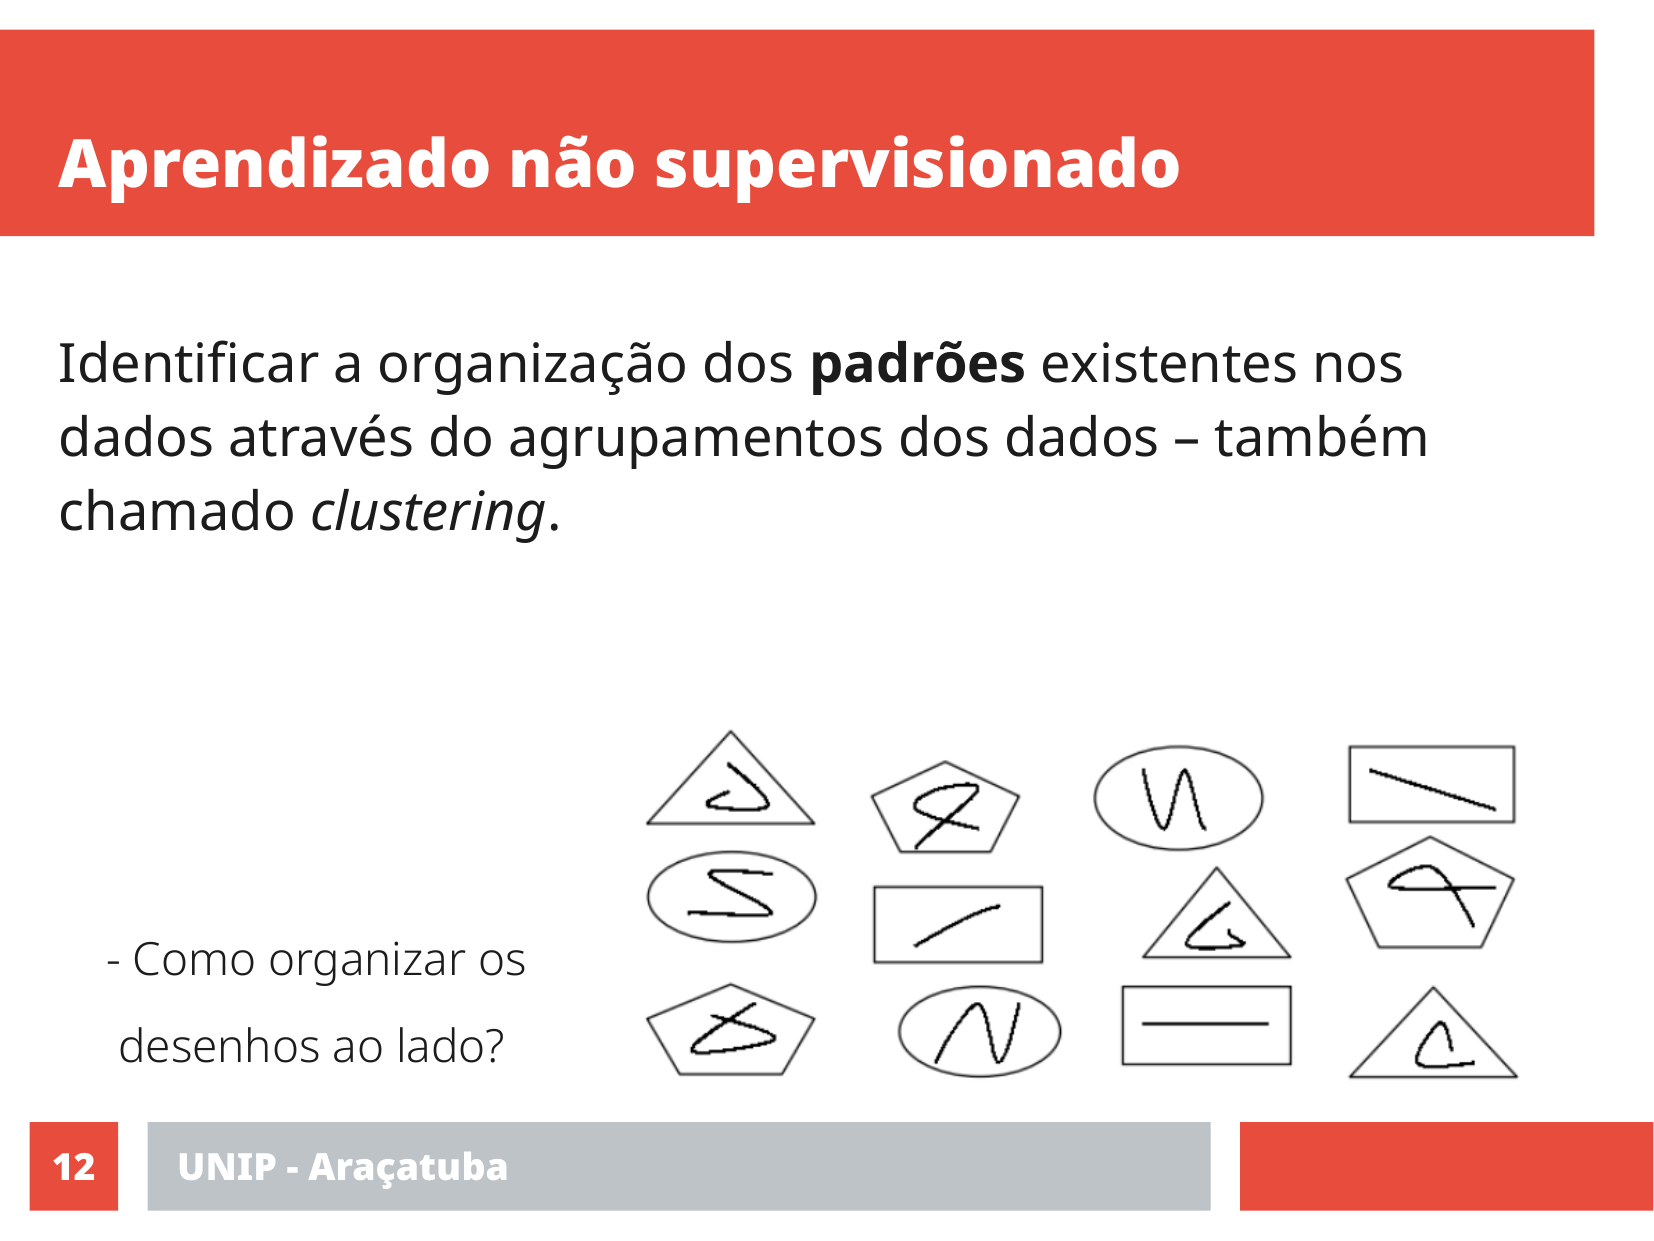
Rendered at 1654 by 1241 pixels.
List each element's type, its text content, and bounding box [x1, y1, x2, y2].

picture [605, 720, 1565, 1093]
list Identificar a organização dos padrões existentes nos dados através do agrupamentos dos dados – também chamado clustering. - Descobrir similaridades e diferenças entre os padrões implícitos. - Como organizar os desenhos ao lado? [59, 324, 1565, 1093]
title Aprendizado não supervisionado [59, 59, 1595, 207]
